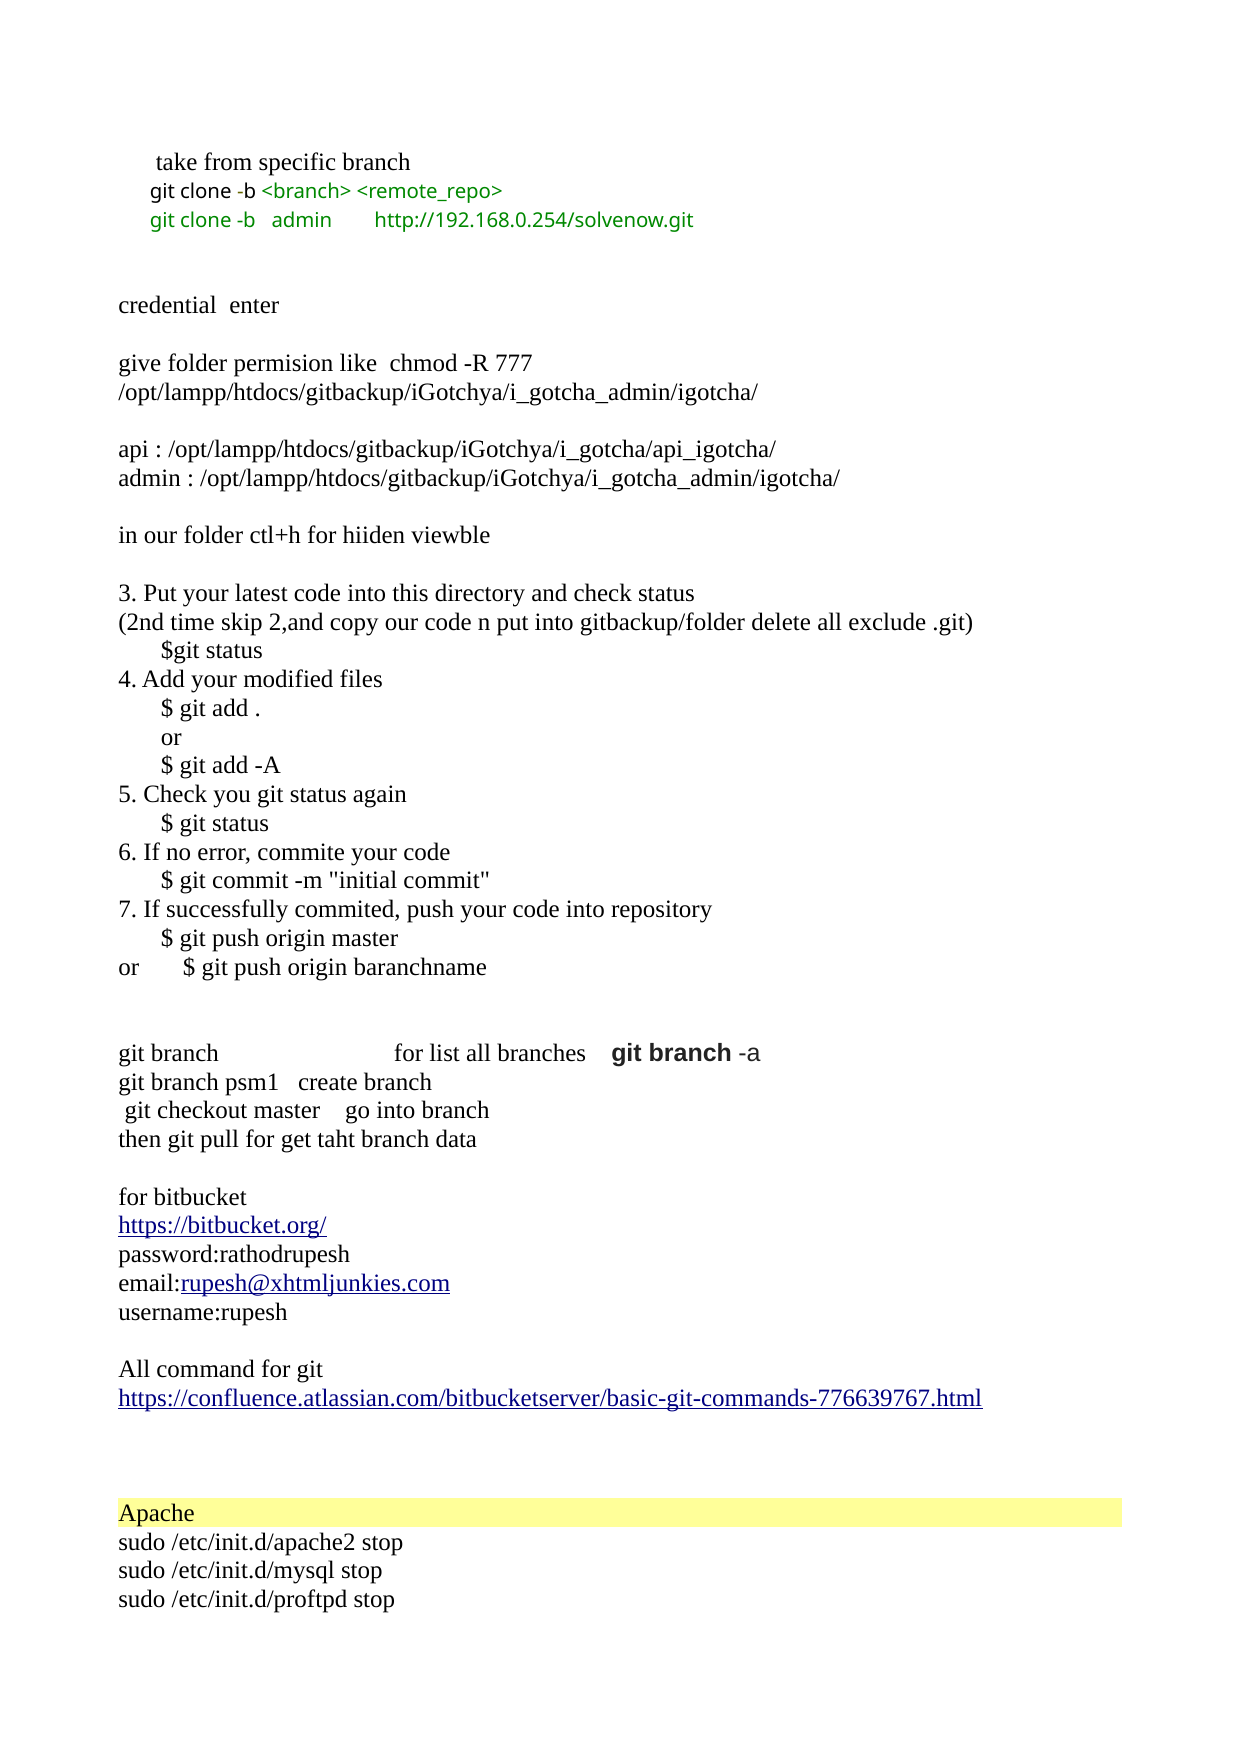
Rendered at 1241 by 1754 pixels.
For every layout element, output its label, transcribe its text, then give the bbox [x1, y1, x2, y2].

text git checkout master go into branch [118, 1096, 1122, 1124]
text $ git add . [118, 693, 1122, 722]
text $ git status [118, 808, 1122, 837]
text git branch psm1 create branch [118, 1067, 1122, 1096]
text Apache [118, 1498, 1122, 1527]
text sudo /etc/init.d/proftpd stop [118, 1584, 1122, 1613]
text then git pull for get taht branch data [118, 1124, 1122, 1153]
text 5. Check you git status again [118, 779, 1122, 808]
text admin : /opt/lampp/htdocs/gitbackup/iGotchya/i_gotcha_admin/igotcha/ [118, 463, 1122, 492]
text or $ git push origin baranchname [118, 952, 1122, 981]
text $git status [118, 636, 1122, 664]
text sudo /etc/init.d/apache2 stop [118, 1527, 1122, 1556]
text git clone -b admin http://192.168.0.254/solvenow.git [118, 205, 1122, 234]
text All command for git [118, 1354, 1122, 1383]
text git clone -b <branch> <remote_repo> [118, 176, 1122, 205]
text in our folder ctl+h for hiiden viewble [118, 521, 1122, 549]
text email:rupesh@xhtmljunkies.com [118, 1268, 1122, 1297]
text or [118, 722, 1122, 751]
text https://confluence.atlassian.com/bitbucketserver/basic-git-commands-776639767.html [118, 1383, 1122, 1412]
text $ git add -A [118, 751, 1122, 779]
text for bitbucket [118, 1182, 1122, 1211]
text username:rupesh [118, 1297, 1122, 1326]
text $ git commit -m "initial commit" [118, 866, 1122, 894]
text 4. Add your modified files [118, 664, 1122, 693]
text 7. If successfully commited, push your code into repository [118, 894, 1122, 923]
text take from specific branch [118, 147, 1122, 176]
text 6. If no error, commite your code [118, 837, 1122, 866]
text git branch for list all branches git branch -a [118, 1009, 1122, 1067]
text give folder permision like chmod -R 777 /opt/lampp/htdocs/gitbackup/iGotchya/i_gotcha_admin/igotcha/ [118, 348, 1122, 406]
text api : /opt/lampp/htdocs/gitbackup/iGotchya/i_gotcha/api_igotcha/ [118, 434, 1122, 463]
text $ git push origin master [118, 923, 1122, 952]
text sudo /etc/init.d/mysql stop [118, 1556, 1122, 1584]
text (2nd time skip 2,and copy our code n put into gitbackup/folder delete all exclude .git) [118, 607, 1122, 636]
text 3. Put your latest code into this directory and check status [118, 578, 1122, 607]
text password:rathodrupesh [118, 1239, 1122, 1268]
text https://bitbucket.org/ [118, 1211, 1122, 1239]
text credential enter [118, 263, 1122, 319]
